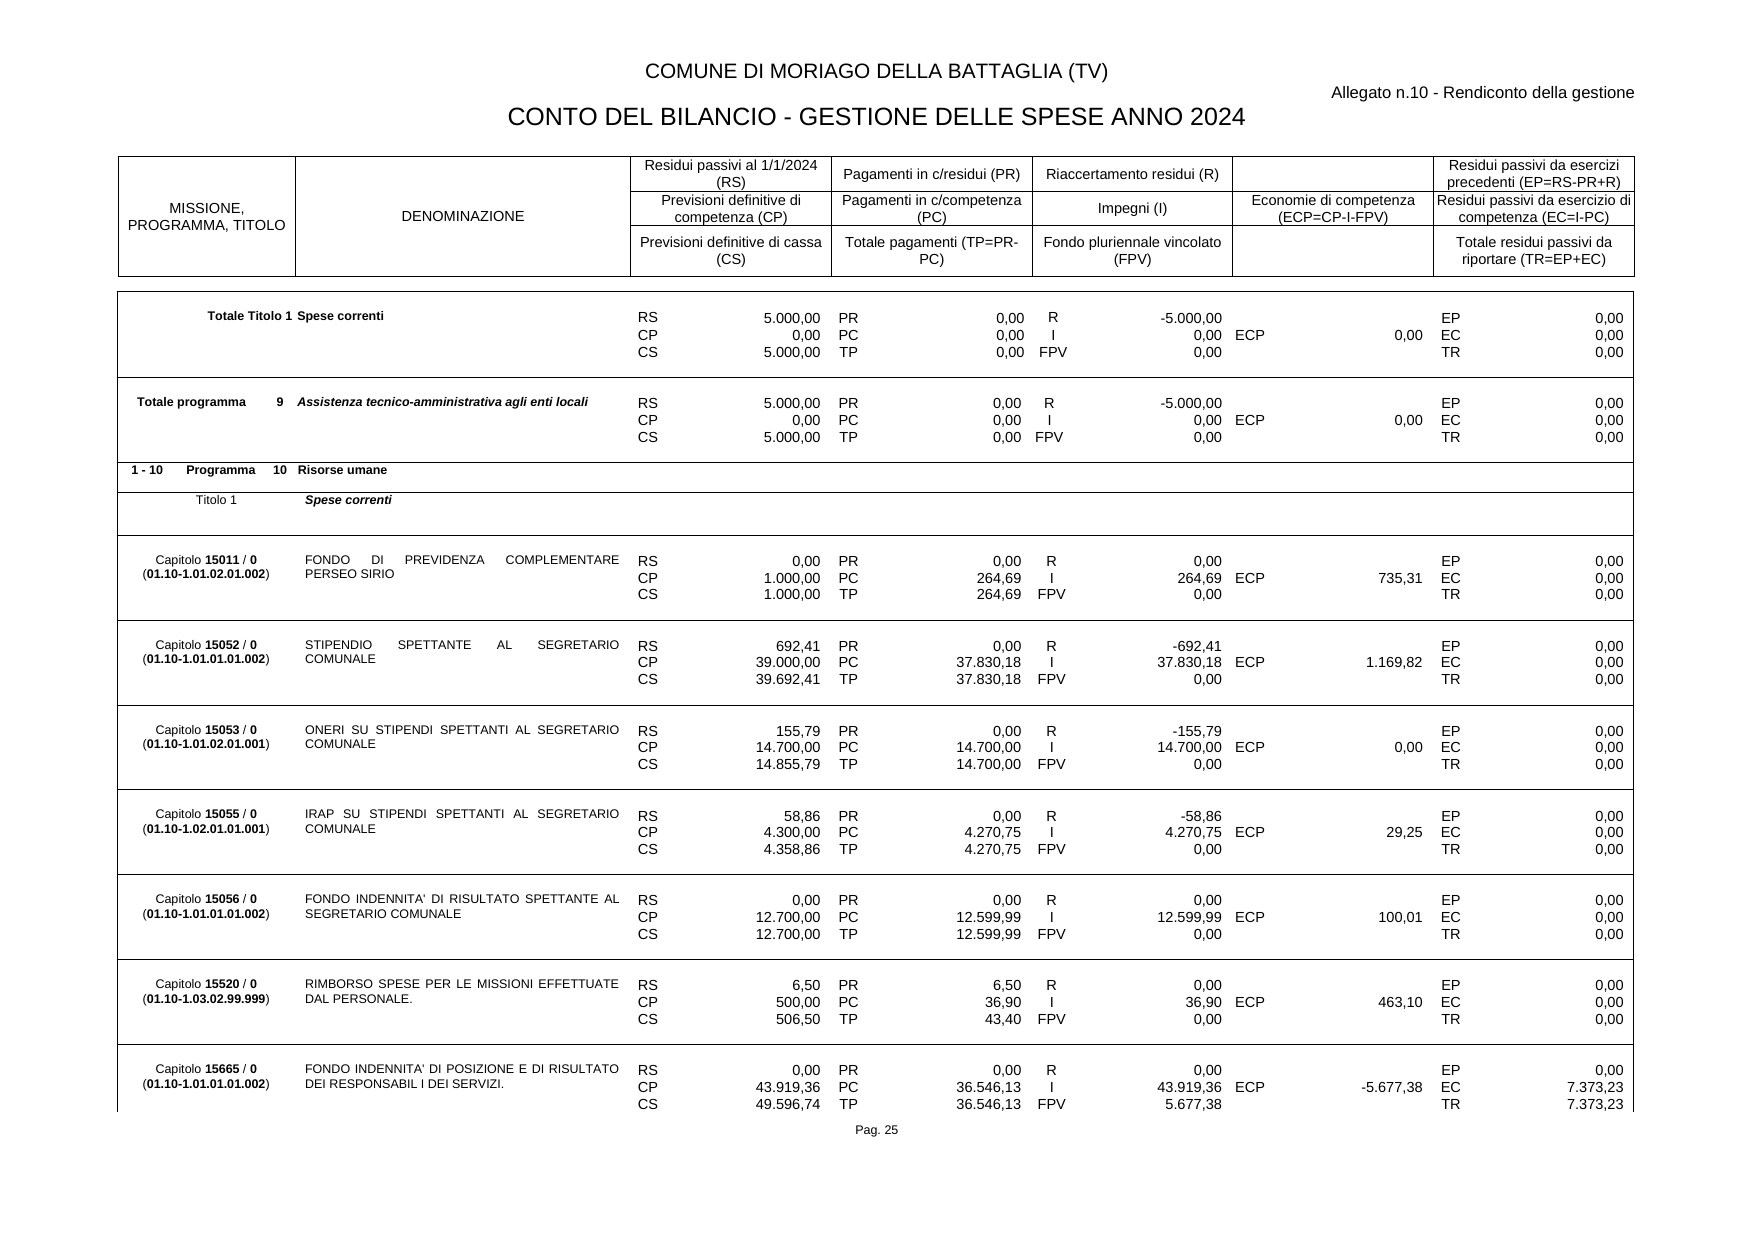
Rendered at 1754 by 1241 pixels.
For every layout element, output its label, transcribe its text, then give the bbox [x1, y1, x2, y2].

table_cell [1031, 706, 1072, 722]
table_cell 0,00 [1468, 395, 1633, 411]
table_cell 39.000,00 [665, 654, 831, 671]
table_cell [831, 536, 866, 552]
table_cell 5.000,00 [665, 309, 831, 327]
table_cell [1232, 309, 1268, 327]
table_cell FPV [1031, 586, 1072, 603]
table_cell RS [630, 722, 665, 739]
table_cell STIPENDIO SPETTANTE AL SEGRETARIO COMUNALE [295, 638, 630, 704]
table_cell [1072, 706, 1232, 722]
table_cell RS [630, 807, 665, 824]
table_cell [118, 875, 294, 892]
table_cell 0,00 [1468, 739, 1633, 756]
table_cell [1268, 858, 1433, 874]
table_cell [118, 790, 294, 807]
table_cell [866, 292, 1034, 309]
table_cell [1468, 960, 1633, 977]
table_cell [1468, 858, 1633, 874]
table_cell Totale Titolo 1 [118, 309, 294, 377]
table_cell 0,00 [1468, 1062, 1633, 1079]
table_cell 14.700,00 [866, 739, 1031, 756]
table_cell [1232, 807, 1268, 824]
table_cell [866, 790, 1031, 807]
table_cell 14.700,00 [665, 739, 831, 756]
table_cell FPV [1031, 756, 1072, 773]
table_cell [1072, 621, 1232, 637]
table_cell FONDO INDENNITA' DI RISULTATO SPETTANTE AL SEGRETARIO COMUNALE [295, 892, 630, 959]
table_cell 0,00 [866, 411, 1031, 428]
table_cell ONERI SU STIPENDI SPETTANTI AL SEGRETARIO COMUNALE [295, 722, 630, 789]
table_cell ECP [1232, 411, 1268, 428]
table_cell I [1031, 569, 1072, 586]
table_cell 14.700,00 [866, 756, 1031, 773]
table_cell EC [1433, 739, 1468, 756]
table_cell [1232, 841, 1268, 857]
table_cell IRAP SU STIPENDI SPETTANTI AL SEGRETARIO COMUNALE [295, 807, 630, 874]
table_cell [1468, 603, 1633, 619]
table_cell CS [630, 343, 665, 360]
table_cell 4.358,86 [665, 841, 831, 857]
table_cell [630, 445, 665, 462]
table_cell [295, 378, 630, 395]
table_cell [1268, 790, 1433, 807]
table_cell [1031, 378, 1067, 395]
table_cell -692,41 [1072, 638, 1232, 654]
table_cell [1031, 790, 1072, 807]
table_cell [866, 943, 1031, 959]
table_cell [1072, 1045, 1232, 1062]
table_cell 0,00 [1072, 586, 1232, 603]
table_cell ECP [1232, 327, 1268, 343]
table_cell ECP [1232, 994, 1268, 1011]
table_cell [831, 378, 866, 395]
table_cell [295, 536, 630, 552]
table_cell 0,00 [1468, 977, 1633, 994]
table_cell [1232, 292, 1268, 309]
table_cell R [1035, 309, 1072, 327]
table_cell [665, 621, 831, 637]
table_cell [1268, 875, 1433, 892]
table_cell CS [630, 926, 665, 942]
table_cell 0,00 [1468, 892, 1633, 909]
table_cell [1268, 395, 1433, 411]
table_cell 0,00 [1468, 654, 1633, 671]
table_cell [1268, 960, 1433, 977]
table_cell 0,00 [1067, 411, 1232, 428]
table_cell RS [630, 309, 665, 327]
table_cell EC [1433, 654, 1468, 671]
table_cell 14.855,79 [665, 756, 831, 773]
table_cell [1232, 706, 1268, 722]
table_cell [866, 603, 1031, 619]
table_cell 0,00 [1468, 722, 1633, 739]
table_cell [1268, 360, 1433, 377]
table_cell FPV [1035, 343, 1072, 360]
table_cell I [1031, 824, 1072, 841]
table_cell Capitolo 15055 / 0 (01.10-1.02.01.01.001) [118, 807, 294, 874]
table_cell [1232, 1095, 1268, 1112]
table_cell [295, 875, 630, 892]
table_cell [665, 292, 831, 309]
table_cell [831, 1027, 866, 1044]
table_cell [1433, 875, 1468, 892]
table_cell TP [831, 1011, 866, 1027]
table_cell [1433, 688, 1468, 704]
table_cell PC [831, 411, 866, 428]
table_cell R [1031, 1062, 1072, 1079]
table_cell 0,00 [1072, 327, 1232, 343]
table_cell RS [630, 395, 665, 411]
table_cell 6,50 [866, 977, 1031, 994]
table_cell FPV [1031, 1011, 1072, 1027]
table_cell R [1031, 553, 1072, 569]
table_cell [1031, 875, 1072, 892]
table_cell 0,00 [1072, 1011, 1232, 1027]
table_cell [1232, 790, 1268, 807]
table_cell [1268, 722, 1433, 739]
table_cell 0,00 [866, 327, 1034, 343]
table_cell [866, 858, 1031, 874]
table_cell 0,00 [1072, 553, 1232, 569]
table_cell [866, 621, 1031, 637]
table_cell R [1031, 892, 1072, 909]
table_cell [831, 773, 866, 789]
table_cell 1 - 10 [118, 463, 176, 492]
table_cell [831, 688, 866, 704]
table_cell [1268, 1011, 1433, 1027]
table_cell EC [1433, 569, 1468, 586]
table_cell 0,00 [1072, 892, 1232, 909]
table_cell [665, 790, 831, 807]
table_cell [630, 378, 665, 395]
table_cell [831, 875, 866, 892]
table_cell [295, 790, 630, 807]
table_cell [630, 536, 665, 552]
table_cell 9 [265, 395, 294, 462]
table_cell 0,00 [866, 638, 1031, 654]
table_cell [1433, 790, 1468, 807]
table_cell [1031, 1045, 1072, 1062]
table_cell ECP [1232, 824, 1268, 841]
table_cell [1232, 428, 1268, 445]
table_cell PC [831, 909, 866, 926]
table_cell [118, 960, 294, 977]
table_cell PR [831, 892, 866, 909]
table_cell TP [831, 428, 866, 445]
table_cell 0,00 [1072, 926, 1232, 942]
table_cell 0,00 [866, 722, 1031, 739]
table_cell CS [630, 428, 665, 445]
table_cell RS [630, 553, 665, 569]
table_cell [630, 773, 665, 789]
table_cell 0,00 [1067, 428, 1232, 445]
table_cell [1232, 671, 1268, 688]
table_cell [630, 858, 665, 874]
table_cell I [1031, 739, 1072, 756]
table_cell ECP [1232, 739, 1268, 756]
table_cell EC [1433, 411, 1468, 428]
table_cell ECP [1232, 654, 1268, 671]
table_cell TR [1433, 1011, 1468, 1027]
table_cell 0,00 [1468, 638, 1633, 654]
table_cell 14.700,00 [1072, 739, 1232, 756]
table_cell 0,00 [1468, 327, 1633, 343]
table_cell TR [1433, 586, 1468, 603]
table_cell 0,00 [866, 343, 1034, 360]
table_cell [866, 536, 1031, 552]
table_cell [1268, 1062, 1433, 1079]
table_cell Capitolo 15053 / 0 (01.10-1.01.02.01.001) [118, 722, 294, 789]
table_cell 12.700,00 [665, 909, 831, 926]
table_cell 0,00 [665, 892, 831, 909]
table_cell [1433, 378, 1468, 395]
table_cell [118, 536, 294, 552]
table_cell 0,00 [665, 327, 831, 343]
table_cell 36,90 [866, 994, 1031, 1011]
table_cell [1031, 1027, 1072, 1044]
table_cell 7.373,23 [1468, 1095, 1633, 1112]
table_cell [665, 445, 831, 462]
table_cell [1433, 445, 1468, 462]
table_cell 5.000,00 [665, 428, 831, 445]
table_cell CP [630, 411, 665, 428]
table_cell [1232, 875, 1268, 892]
table_cell 43.919,36 [1072, 1079, 1232, 1095]
table_cell 0,00 [1468, 569, 1633, 586]
table_cell [665, 378, 831, 395]
table_cell FPV [1031, 841, 1072, 857]
table_cell 0,00 [665, 1062, 831, 1079]
table_cell PC [831, 654, 866, 671]
table_cell [1268, 807, 1433, 824]
table_cell CS [630, 756, 665, 773]
table_cell [1468, 773, 1633, 789]
table_cell [1232, 1062, 1268, 1079]
table_cell [831, 960, 866, 977]
table_cell Risorse umane [295, 463, 1633, 492]
table_cell [1031, 773, 1072, 789]
table_cell -58,86 [1072, 807, 1232, 824]
table_cell 264,69 [866, 586, 1031, 603]
table_cell [1072, 773, 1232, 789]
table_cell [1433, 292, 1468, 309]
table_cell [1268, 536, 1433, 552]
table_cell [665, 875, 831, 892]
table_cell [1031, 536, 1072, 552]
table_cell [665, 858, 831, 874]
table_cell [630, 360, 665, 377]
table_cell [665, 1045, 831, 1062]
table_cell [295, 1045, 630, 1062]
table_cell -155,79 [1072, 722, 1232, 739]
table_cell [1232, 360, 1268, 377]
table_cell 500,00 [665, 994, 831, 1011]
table_cell [1031, 603, 1072, 619]
table_cell [1072, 790, 1232, 807]
table_cell -5.677,38 [1268, 1079, 1433, 1095]
table_cell 1.169,82 [1268, 654, 1433, 671]
table_cell [1468, 378, 1633, 395]
table_cell CP [630, 824, 665, 841]
table_cell 49.596,74 [665, 1095, 831, 1112]
table_cell [1433, 621, 1468, 637]
table_cell EC [1433, 994, 1468, 1011]
table_cell [1232, 773, 1268, 789]
table_cell EP [1433, 977, 1468, 994]
table_cell [1232, 977, 1268, 994]
table_cell 0,00 [665, 411, 831, 428]
table_cell [1433, 858, 1468, 874]
table_cell [1268, 586, 1433, 603]
table_cell EC [1433, 327, 1468, 343]
table_cell 0,00 [1072, 1062, 1232, 1079]
table_cell FPV [1031, 926, 1072, 942]
table_cell [1268, 977, 1433, 994]
table_cell PC [831, 824, 866, 841]
table_cell CS [630, 671, 665, 688]
table_cell CP [630, 654, 665, 671]
table_cell [831, 943, 866, 959]
table_cell [1433, 360, 1468, 377]
table_cell [831, 445, 866, 462]
table_cell [1268, 756, 1433, 773]
table_cell [1232, 858, 1268, 874]
table_cell [1035, 292, 1072, 309]
table_cell PR [831, 553, 866, 569]
table_cell RS [630, 977, 665, 994]
table_cell TR [1433, 428, 1468, 445]
table_cell R [1031, 977, 1072, 994]
table_cell [1433, 706, 1468, 722]
table_cell [1072, 536, 1232, 552]
table_cell EC [1433, 1079, 1468, 1095]
table_cell 100,01 [1268, 909, 1433, 926]
table_cell [1468, 536, 1633, 552]
table_cell [1433, 960, 1468, 977]
table_cell CP [630, 569, 665, 586]
table_cell 506,50 [665, 1011, 831, 1027]
table_cell EP [1433, 722, 1468, 739]
table_cell 0,00 [1468, 994, 1633, 1011]
table_cell CS [630, 586, 665, 603]
table_cell [630, 960, 665, 977]
table_cell PC [831, 1079, 866, 1095]
table_cell Capitolo 15011 / 0 (01.10-1.01.02.01.002) [118, 553, 294, 619]
table_cell 0,00 [1468, 756, 1633, 773]
table_cell [118, 621, 294, 637]
table_cell I [1031, 909, 1072, 926]
table_cell TP [831, 1095, 866, 1112]
table_cell 0,00 [866, 892, 1031, 909]
table_cell [1232, 960, 1268, 977]
table_cell [1268, 671, 1433, 688]
table_cell -5.000,00 [1067, 395, 1232, 411]
table_cell [1072, 858, 1232, 874]
table_cell 0,00 [1072, 343, 1232, 360]
table_cell [630, 621, 665, 637]
table_cell [1433, 1027, 1468, 1044]
table_cell [1468, 1045, 1633, 1062]
table_cell CS [630, 1095, 665, 1112]
table_cell [1067, 445, 1232, 462]
table_cell 0,00 [1468, 841, 1633, 857]
table_cell [295, 706, 630, 722]
table_cell CP [630, 994, 665, 1011]
table_cell 0,00 [1468, 586, 1633, 603]
table_cell RIMBORSO SPESE PER LE MISSIONI EFFETTUATE DAL PERSONALE. [295, 977, 630, 1044]
table_cell [1268, 706, 1433, 722]
table_cell 0,00 [1468, 824, 1633, 841]
table_cell 12.700,00 [665, 926, 831, 942]
table_cell [1268, 292, 1433, 309]
table_cell [1031, 943, 1072, 959]
table_cell [1268, 378, 1433, 395]
table_cell [1232, 638, 1268, 654]
table_cell [1031, 445, 1067, 462]
table_cell 0,00 [1072, 756, 1232, 773]
table_cell Capitolo 15665 / 0 (01.10-1.01.01.01.002) [118, 1062, 294, 1112]
table_cell EP [1433, 1062, 1468, 1079]
table_cell TP [831, 756, 866, 773]
table_cell 735,31 [1268, 569, 1433, 586]
table_cell EP [1433, 395, 1468, 411]
table_cell [1072, 943, 1232, 959]
table_cell [1433, 1045, 1468, 1062]
table_cell [1232, 892, 1268, 909]
table_cell 0,00 [1468, 343, 1633, 360]
table_cell PR [831, 395, 866, 411]
table_cell [1468, 790, 1633, 807]
table_cell [831, 603, 866, 619]
table_cell I [1031, 1079, 1072, 1095]
table_cell TP [831, 926, 866, 942]
table_cell [665, 1027, 831, 1044]
table_cell [630, 706, 665, 722]
table_cell R [1031, 722, 1072, 739]
table_cell [1232, 688, 1268, 704]
table_cell [1232, 1011, 1268, 1027]
table_cell I [1031, 994, 1072, 1011]
table_cell [866, 875, 1031, 892]
table_cell [831, 292, 866, 309]
table_cell [831, 706, 866, 722]
table_cell [295, 960, 630, 977]
table_cell 0,00 [1468, 926, 1633, 942]
table_cell ECP [1232, 1079, 1268, 1095]
table_cell 0,00 [866, 1062, 1031, 1079]
table_cell [831, 1045, 866, 1062]
table_cell [1433, 943, 1468, 959]
table_cell [1468, 943, 1633, 959]
table_cell TR [1433, 671, 1468, 688]
table_cell [665, 960, 831, 977]
table_cell [1468, 688, 1633, 704]
table_cell [1268, 603, 1433, 619]
table_cell [665, 536, 831, 552]
table_cell 43.919,36 [665, 1079, 831, 1095]
table_cell 264,69 [866, 569, 1031, 586]
table_cell PC [831, 569, 866, 586]
table_cell [866, 773, 1031, 789]
table_cell [1433, 536, 1468, 552]
table_cell 692,41 [665, 638, 831, 654]
table_cell TP [831, 841, 866, 857]
table_cell [118, 292, 294, 309]
table_cell 0,00 [866, 807, 1031, 824]
table_cell [1232, 621, 1268, 637]
table_cell 39.692,41 [665, 671, 831, 688]
table_cell FONDO DI PREVIDENZA COMPLEMENTARE PERSEO SIRIO [295, 553, 630, 619]
table_cell [665, 688, 831, 704]
table_cell 37.830,18 [1072, 654, 1232, 671]
table_cell PC [831, 994, 866, 1011]
table_cell [1031, 960, 1072, 977]
table_cell [630, 790, 665, 807]
table_cell [1268, 841, 1433, 857]
table_cell CP [630, 739, 665, 756]
table_cell 37.830,18 [866, 671, 1031, 688]
table_cell [1031, 621, 1072, 637]
table_cell [1468, 360, 1633, 377]
table_cell [1232, 536, 1268, 552]
table_cell [1031, 688, 1072, 704]
table_cell [1268, 343, 1433, 360]
table_cell CS [630, 841, 665, 857]
table_cell PC [831, 739, 866, 756]
table_cell [866, 706, 1031, 722]
table_cell [1268, 309, 1433, 327]
table_cell [1072, 292, 1232, 309]
table_cell -5.000,00 [1072, 309, 1232, 327]
table_cell [1232, 756, 1268, 773]
table_cell 0,00 [1468, 428, 1633, 445]
table_cell [1072, 1027, 1232, 1044]
table_cell [1072, 688, 1232, 704]
table_cell [118, 378, 265, 395]
table_cell PR [831, 722, 866, 739]
table_cell ECP [1232, 909, 1268, 926]
table_cell [665, 706, 831, 722]
table_cell [1268, 943, 1433, 959]
table_cell 12.599,99 [866, 909, 1031, 926]
table_cell 0,00 [866, 553, 1031, 569]
table_cell 0,00 [665, 553, 831, 569]
table_cell TR [1433, 841, 1468, 857]
table_cell [831, 621, 866, 637]
table_cell [831, 360, 866, 377]
table_cell TR [1433, 756, 1468, 773]
table_cell [831, 858, 866, 874]
table_cell 0,00 [1268, 327, 1433, 343]
table_cell Spese correnti [295, 493, 1633, 535]
table_cell Capitolo 15056 / 0 (01.10-1.01.01.01.002) [118, 892, 294, 959]
table_cell [295, 292, 630, 309]
table_cell 0,00 [1072, 671, 1232, 688]
table_cell [1268, 445, 1433, 462]
table_cell [1072, 875, 1232, 892]
table_cell [665, 360, 831, 377]
table_cell [630, 875, 665, 892]
table_cell CP [630, 909, 665, 926]
table_cell 463,10 [1268, 994, 1433, 1011]
table_cell 29,25 [1268, 824, 1433, 841]
table_cell [1232, 943, 1268, 959]
table_cell 264,69 [1072, 569, 1232, 586]
table_cell [1232, 926, 1268, 942]
table_cell FPV [1031, 671, 1072, 688]
table_cell [1035, 360, 1072, 377]
table_cell Spese correnti [295, 309, 630, 377]
table_cell 36.546,13 [866, 1095, 1031, 1112]
table_cell [1232, 603, 1268, 619]
table_cell I [1031, 411, 1067, 428]
table_cell I [1035, 327, 1072, 343]
table_cell 0,00 [1468, 671, 1633, 688]
table_cell 5.000,00 [665, 343, 831, 360]
table_cell EC [1433, 824, 1468, 841]
table_cell [1232, 445, 1268, 462]
table_cell [831, 790, 866, 807]
table_cell Capitolo 15520 / 0 (01.10-1.03.02.99.999) [118, 977, 294, 1044]
table_cell [1232, 586, 1268, 603]
table_cell 4.270,75 [1072, 824, 1232, 841]
table_cell TR [1433, 343, 1468, 360]
table_cell TR [1433, 926, 1468, 942]
table_cell [1232, 343, 1268, 360]
table_cell Assistenza tecnico-amministrativa agli enti locali [295, 395, 630, 462]
table_cell 0,00 [1468, 807, 1633, 824]
table_cell [1072, 960, 1232, 977]
table_cell [1232, 1027, 1268, 1044]
table_cell [1468, 621, 1633, 637]
table_cell PR [831, 309, 866, 327]
table_cell [1468, 1027, 1633, 1044]
table_cell [1268, 926, 1433, 942]
table_cell [1268, 621, 1433, 637]
table_cell 0,00 [1468, 411, 1633, 428]
table_cell [1232, 1045, 1268, 1062]
table_cell 36,90 [1072, 994, 1232, 1011]
table_cell Capitolo 15052 / 0 (01.10-1.01.01.01.002) [118, 638, 294, 704]
table_cell I [1031, 654, 1072, 671]
table_cell [630, 1027, 665, 1044]
table_cell 0,00 [1268, 411, 1433, 428]
table_cell [1468, 875, 1633, 892]
table_cell [295, 621, 630, 637]
table_cell [665, 773, 831, 789]
table_cell EP [1433, 553, 1468, 569]
table_cell [866, 1045, 1031, 1062]
table_cell [665, 603, 831, 619]
table_cell FPV [1031, 1095, 1072, 1112]
table_cell 0,00 [866, 395, 1031, 411]
table_cell [1433, 773, 1468, 789]
table_cell 0,00 [1468, 309, 1633, 327]
table_cell CP [630, 327, 665, 343]
table_cell [1268, 1095, 1433, 1112]
table_cell 155,79 [665, 722, 831, 739]
table_cell 6,50 [665, 977, 831, 994]
table_cell [866, 445, 1031, 462]
table_cell [1067, 378, 1232, 395]
table_cell PR [831, 807, 866, 824]
table_cell [1232, 553, 1268, 569]
table_cell TR [1433, 1095, 1468, 1112]
table_cell 0,00 [1468, 553, 1633, 569]
table_cell EP [1433, 892, 1468, 909]
table_cell 0,00 [1468, 1011, 1633, 1027]
table_cell 1.000,00 [665, 586, 831, 603]
table_cell [1468, 445, 1633, 462]
table_cell CP [630, 1079, 665, 1095]
table_cell [118, 706, 294, 722]
table_cell [1268, 688, 1433, 704]
table_cell EP [1433, 638, 1468, 654]
table_cell [866, 378, 1031, 395]
table_cell [630, 1045, 665, 1062]
table_cell [1468, 292, 1633, 309]
table_cell [1072, 360, 1232, 377]
table_cell [1232, 395, 1268, 411]
table_cell 0,00 [1072, 841, 1232, 857]
table_cell [866, 688, 1031, 704]
table_cell 0,00 [1468, 909, 1633, 926]
table_cell [1072, 603, 1232, 619]
table_cell 0,00 [866, 309, 1034, 327]
table_cell [1232, 378, 1268, 395]
table_cell EP [1433, 309, 1468, 327]
table_cell [265, 378, 294, 395]
table_cell R [1031, 395, 1067, 411]
table_cell 10 [265, 463, 294, 492]
table_cell PR [831, 977, 866, 994]
table_cell 7.373,23 [1468, 1079, 1633, 1095]
table_cell [1268, 1045, 1433, 1062]
table_cell 36.546,13 [866, 1079, 1031, 1095]
table_cell FPV [1031, 428, 1067, 445]
table_cell 4.270,75 [866, 824, 1031, 841]
table_cell 12.599,99 [866, 926, 1031, 942]
table_cell R [1031, 807, 1072, 824]
table_cell EC [1433, 909, 1468, 926]
table_cell Totale programma [118, 395, 265, 462]
table_cell RS [630, 892, 665, 909]
table_cell CS [630, 1011, 665, 1027]
table_cell TP [831, 671, 866, 688]
table_cell Programma [176, 463, 265, 492]
table_cell EP [1433, 807, 1468, 824]
table_cell [1232, 722, 1268, 739]
table_cell ECP [1232, 569, 1268, 586]
table_cell 4.300,00 [665, 824, 831, 841]
table_cell 58,86 [665, 807, 831, 824]
table_cell PR [831, 638, 866, 654]
table_cell [630, 292, 665, 309]
table_cell [1268, 638, 1433, 654]
table_cell RS [630, 1062, 665, 1079]
table_cell [630, 688, 665, 704]
table_cell [1433, 603, 1468, 619]
table_cell PC [831, 327, 866, 343]
table_cell [630, 943, 665, 959]
table_cell [866, 360, 1034, 377]
table_cell 0,00 [1072, 977, 1232, 994]
table_cell [665, 943, 831, 959]
table_cell 5.000,00 [665, 395, 831, 411]
table_cell [1268, 773, 1433, 789]
table_cell [866, 960, 1031, 977]
table_cell 43,40 [866, 1011, 1031, 1027]
table_cell 5.677,38 [1072, 1095, 1232, 1112]
table_cell [1268, 553, 1433, 569]
table_cell 37.830,18 [866, 654, 1031, 671]
table_cell [1268, 1027, 1433, 1044]
table_cell 0,00 [1268, 739, 1433, 756]
table_cell Titolo 1 [118, 493, 294, 535]
table_cell 12.599,99 [1072, 909, 1232, 926]
table_cell [118, 1045, 294, 1062]
table_cell RS [630, 638, 665, 654]
table_cell PR [831, 1062, 866, 1079]
table_cell [1468, 706, 1633, 722]
table_cell [1268, 428, 1433, 445]
table_cell R [1031, 638, 1072, 654]
table_cell 0,00 [866, 428, 1031, 445]
table_cell [1268, 892, 1433, 909]
table_cell TP [831, 586, 866, 603]
table_cell TP [831, 343, 866, 360]
table_cell 4.270,75 [866, 841, 1031, 857]
table_cell 1.000,00 [665, 569, 831, 586]
table_cell [866, 1027, 1031, 1044]
table_cell FONDO INDENNITA' DI POSIZIONE E DI RISULTATO DEI RESPONSABIL I DEI SERVIZI. [295, 1062, 630, 1112]
table_cell [630, 603, 665, 619]
table_cell [1031, 858, 1072, 874]
